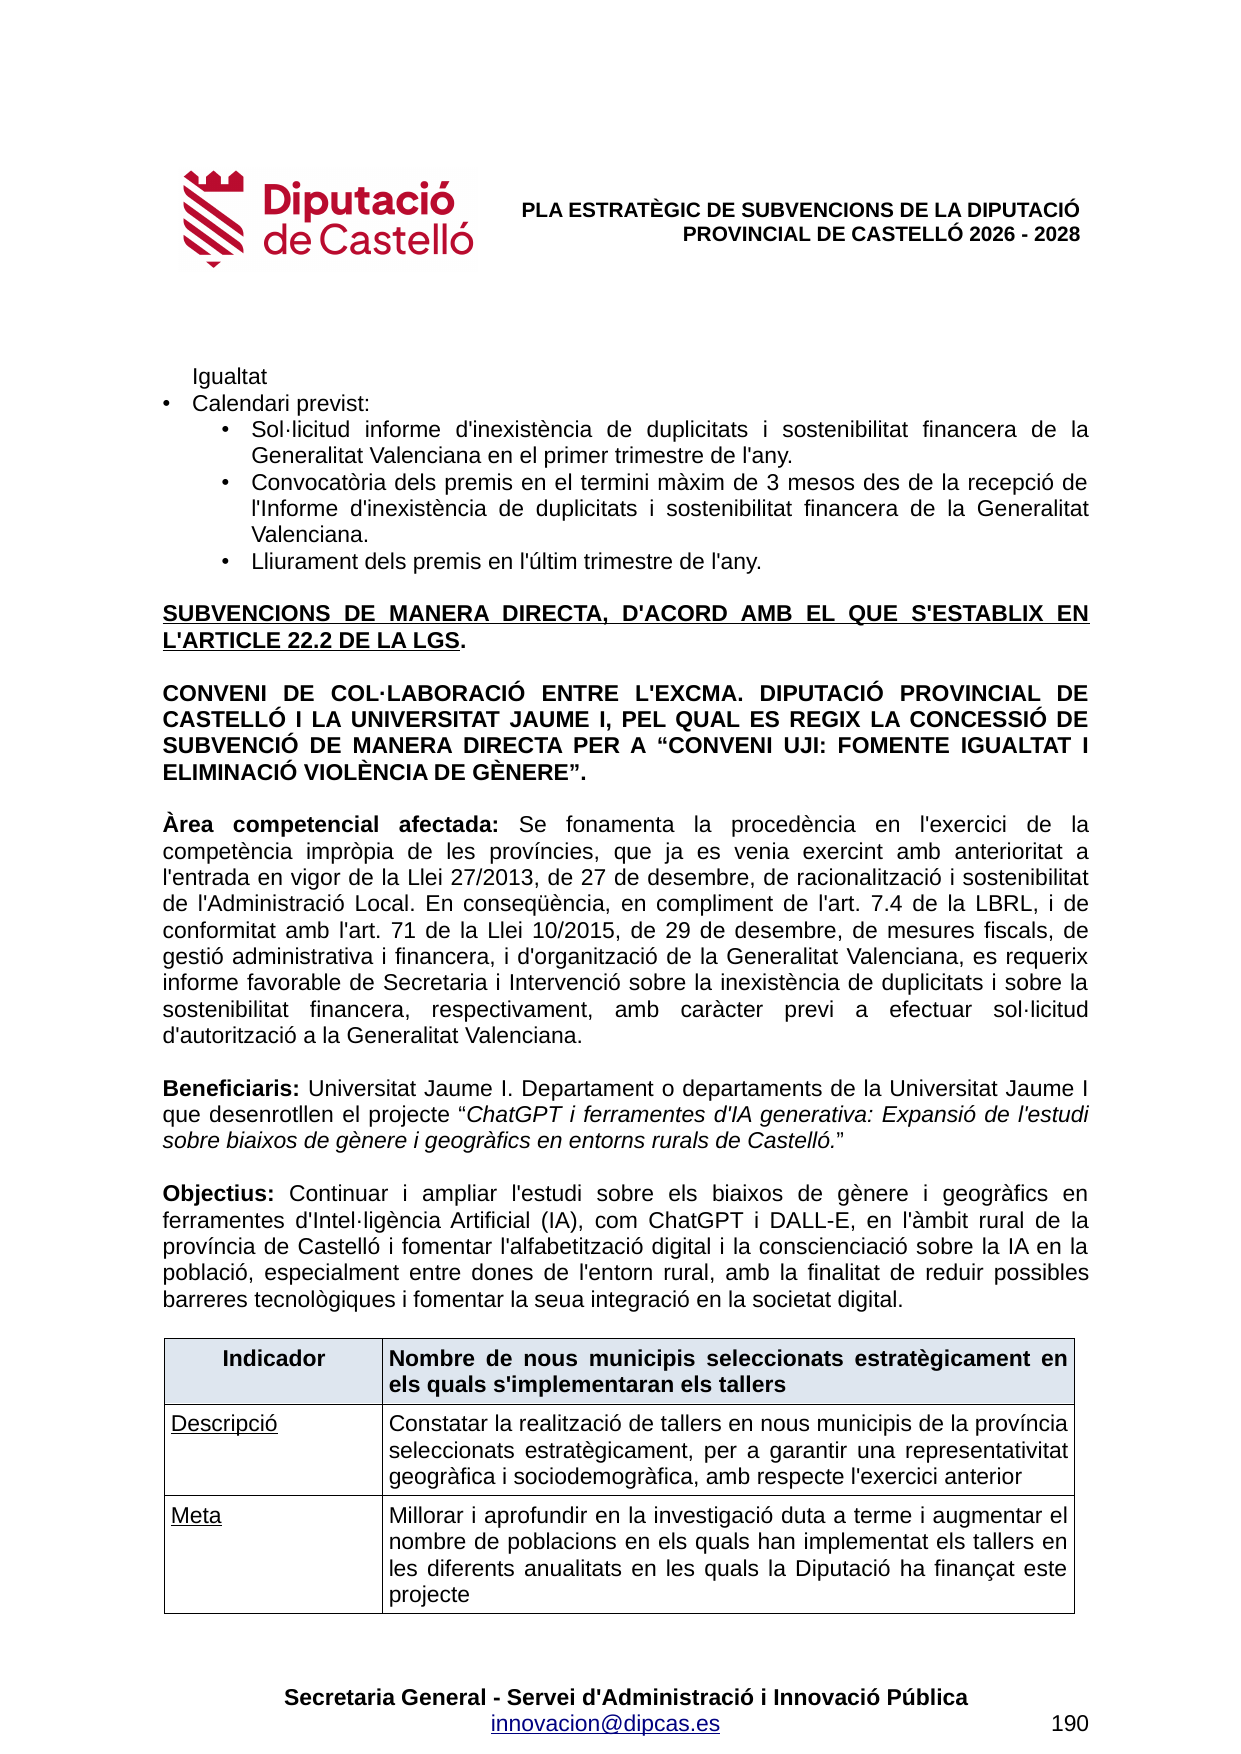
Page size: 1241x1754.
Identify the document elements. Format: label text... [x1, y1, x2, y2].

text Àrea competencial afectada: Se fonamenta la procedència en l'exercici de la competència impròpia de les províncies, que ja es venia exercint amb anterioritat a l'entrada en vigor de la Llei 27/2013, de 27 de desembre, de racionalització i sostenibilitat de l'Administració Local. En conseqüència, en compliment de l'art. 7.4 de la LBRL, i de conformitat amb l'art. 71 de la Llei 10/2015, de 29 de desembre, de mesures fiscals, de gestió administrativa i financera, i d'organització de la Generalitat Valenciana, es requerix informe favorable de Secretaria i Intervenció sobre la inexistència de duplicitats i sobre la sostenibilitat financera, respectivament, amb caràcter previ a efectuar sol·licitud d'autorització a la Generalitat Valenciana. [162, 811, 1089, 1048]
picture [178, 167, 478, 272]
text Objectius: Continuar i ampliar l'estudi sobre els biaixos de gènere i geogràfics en ferramentes d'Intel·ligència Artificial (IA), com ChatGPT i DALL-E, en l'àmbit rural de la província de Castelló i fomentar l'alfabetització digital i la conscienciació sobre la IA en la població, especialment entre dones de l'entorn rural, amb la finalitat de reduir possibles barreres tecnològiques i fomentar la seua integració en la societat digital. [162, 1180, 1089, 1312]
table_header Nombre de nous municipis seleccionats estratègicament en els quals s'implementaran els tallers [383, 1339, 1074, 1403]
table_cell Descripció [165, 1405, 382, 1495]
list Sol·licitud informe d'inexistència de duplicitats i sostenibilitat financera de la Generalitat Valenciana en el primer trimestre de l'any. [221, 416, 1089, 469]
list Convocatòria dels premis en el termini màxim de 3 mesos des de la recepció de l'Informe d'inexistència de duplicitats i sostenibilitat financera de la Generalitat Valenciana. [221, 469, 1089, 548]
list Calendari previst: [162, 389, 1089, 416]
text Beneficiaris: Universitat Jaume I. Departament o departaments de la Universitat Jaume I que desenrotllen el projecte “ChatGPT i ferramentes d'IA generativa: Expansió de l'estudi sobre biaixos de gènere i geogràfics en entorns rurals de Castelló.” [162, 1075, 1089, 1154]
table_cell Meta [165, 1496, 382, 1613]
list L'ARTICLE 22.2 DE LA LGS. [162, 624, 1089, 653]
list Igualtat [162, 363, 1089, 389]
list Lliurament dels premis en l'últim trimestre de l'any. [221, 548, 1089, 574]
table_cell Constatar la realització de tallers en nous municipis de la província seleccionats estratègicament, per a garantir una representativitat geogràfica i sociodemogràfica, amb respecte l'exercici anterior [383, 1405, 1074, 1495]
list SUBVENCIONS DE MANERA DIRECTA, D'ACORD AMB EL QUE S'ESTABLIX EN [162, 600, 1089, 623]
table_header Indicador [165, 1339, 382, 1403]
text CONVENI DE COL·LABORACIÓ ENTRE L'EXCMA. DIPUTACIÓ PROVINCIAL DE CASTELLÓ I LA UNIVERSITAT JAUME I, PEL QUAL ES REGIX LA CONCESSIÓ DE SUBVENCIÓ DE MANERA DIRECTA PER A “CONVENI UJI: FOMENTE IGUALTAT I ELIMINACIÓ VIOLÈNCIA DE GÈNERE”. [162, 679, 1089, 785]
table_cell Millorar i aprofundir en la investigació duta a terme i augmentar el nombre de poblacions en els quals han implementat els tallers en les diferents anualitats en les quals la Diputació ha finançat este projecte [383, 1496, 1074, 1613]
